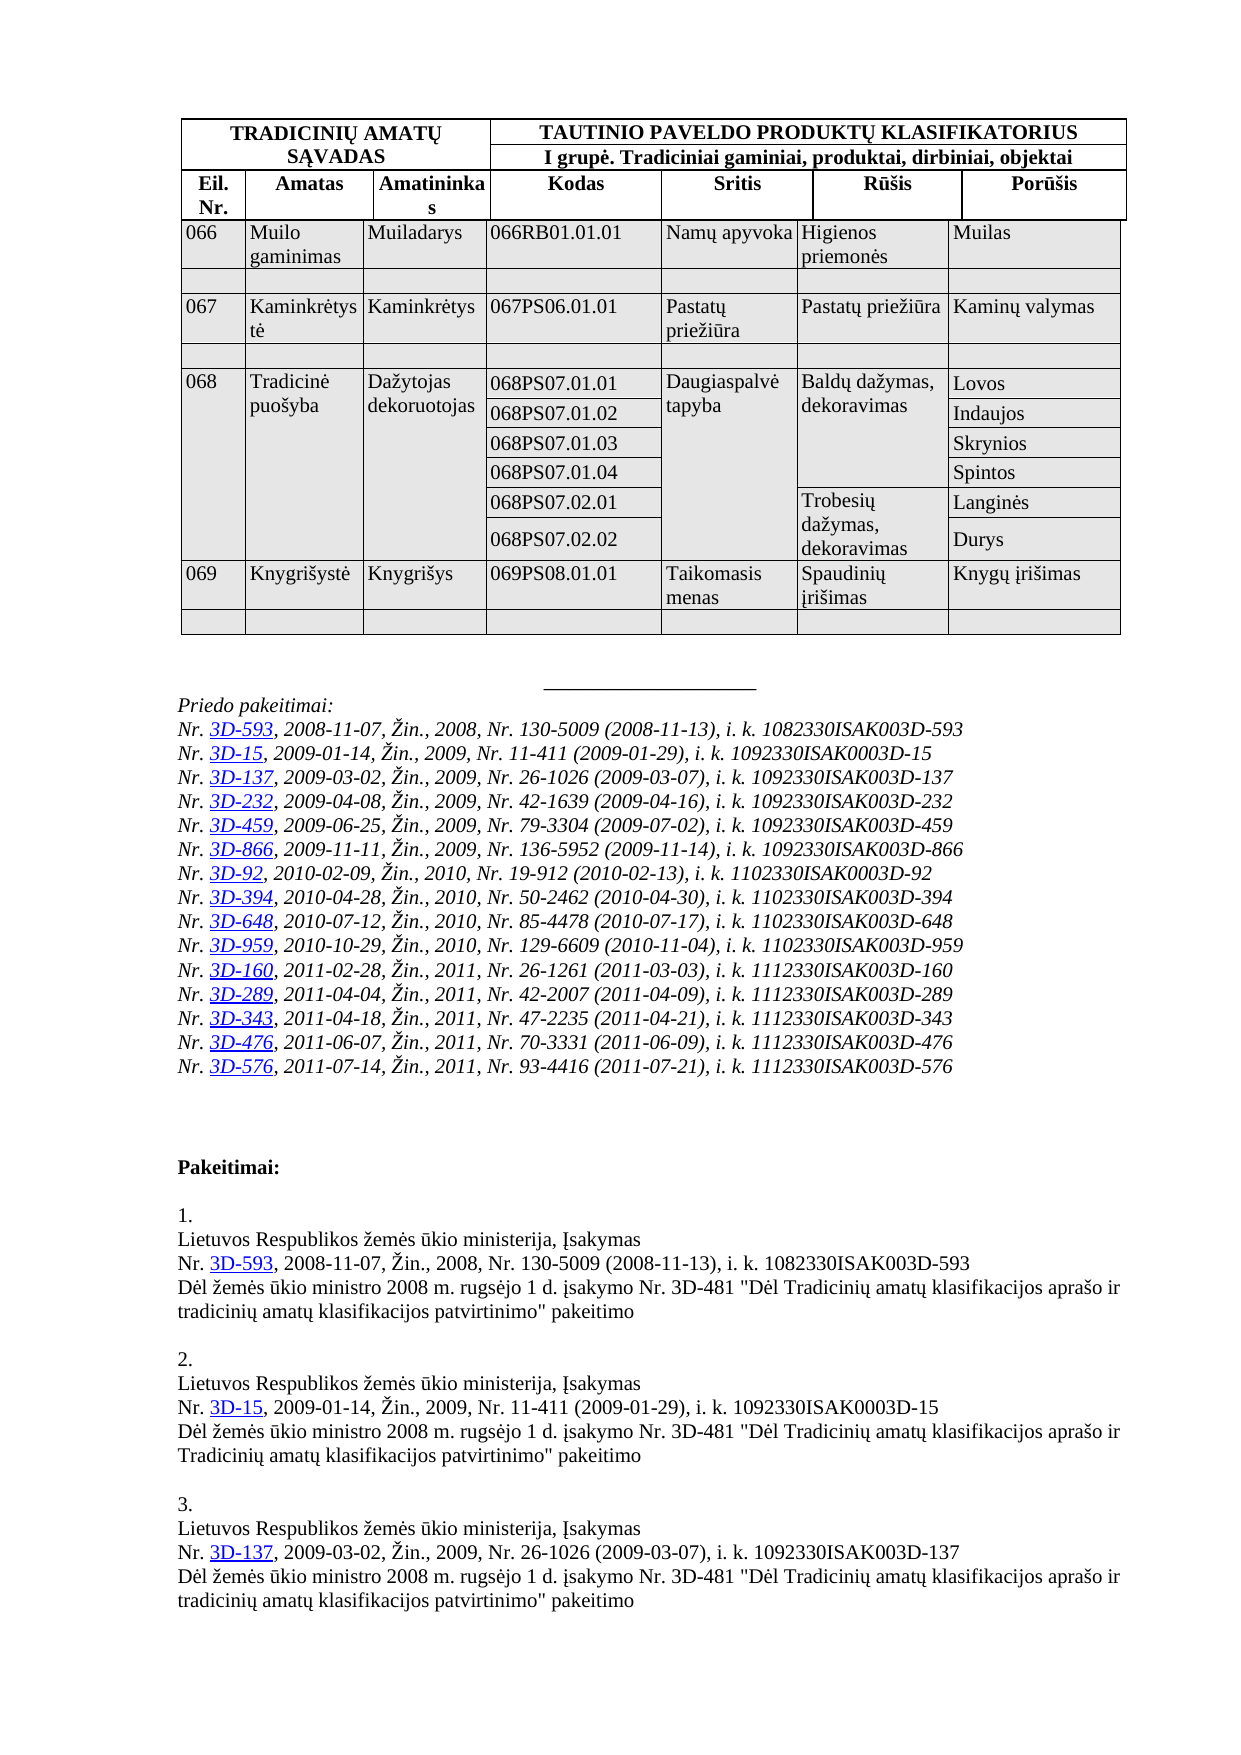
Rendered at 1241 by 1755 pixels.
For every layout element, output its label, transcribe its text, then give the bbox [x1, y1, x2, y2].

table_cell Muilas [949, 221, 1120, 268]
table_cell Indaujos [949, 399, 1120, 427]
table_cell [246, 269, 363, 293]
table_cell [1121, 268, 1126, 293]
table_cell [364, 610, 486, 634]
table_cell [1121, 609, 1126, 634]
table_cell Langinės [949, 488, 1120, 517]
table_cell Amatininkas [374, 171, 490, 219]
text 1. [177, 1203, 1122, 1227]
table_cell [487, 344, 661, 368]
text Nr. 3D-866, 2009-11-11, Žin., 2009, Nr. 136-5952 (2009-11-14), i. k. 1092330ISAK003D-866 [177, 837, 1122, 861]
text Nr. 3D-476, 2011-06-07, Žin., 2011, Nr. 70-3331 (2011-06-09), i. k. 1112330ISAK003D-476 [177, 1030, 1122, 1054]
table_cell [1121, 221, 1126, 268]
table_cell Baldų dažymas, dekoravimas [798, 369, 948, 487]
text Lietuvos Respublikos žemės ūkio ministerija, Įsakymas [177, 1371, 1122, 1395]
text Nr. 3D-394, 2010-04-28, Žin., 2010, Nr. 50-2462 (2010-04-30), i. k. 1102330ISAK003D-394 [177, 885, 1122, 909]
text Nr. 3D-137, 2009-03-02, Žin., 2009, Nr. 26-1026 (2009-03-07), i. k. 1092330ISAK003D-137 [177, 1540, 1122, 1564]
table_cell 068 [182, 369, 245, 560]
text Nr. 3D-232, 2009-04-08, Žin., 2009, Nr. 42-1639 (2009-04-16), i. k. 1092330ISAK003D-232 [177, 789, 1122, 813]
text Nr. 3D-576, 2011-07-14, Žin., 2011, Nr. 93-4416 (2011-07-21), i. k. 1112330ISAK003D-576 [177, 1054, 1122, 1078]
table_cell Porūšis [963, 171, 1126, 219]
text Lietuvos Respublikos žemės ūkio ministerija, Įsakymas [177, 1227, 1122, 1251]
table_cell Namų apyvoka [662, 221, 797, 268]
table_cell Pastatų priežiūra [798, 294, 948, 342]
table_cell 068PS07.01.03 [487, 428, 661, 457]
table_cell [949, 269, 1120, 293]
text Nr. 3D-160, 2011-02-28, Žin., 2011, Nr. 26-1261 (2011-03-03), i. k. 1112330ISAK003D-160 [177, 957, 1122, 982]
table_cell [662, 610, 797, 634]
table_cell [662, 269, 797, 293]
text Nr. 3D-137, 2009-03-02, Žin., 2009, Nr. 26-1026 (2009-03-07), i. k. 1092330ISAK003D-137 [177, 765, 1122, 789]
table_cell I grupė. Tradiciniai gaminiai, produktai, dirbiniai, objektai [491, 145, 1126, 169]
table_cell [1121, 517, 1126, 560]
table_cell Spintos [949, 458, 1120, 487]
table_cell 068PS07.01.04 [487, 458, 661, 487]
text Dėl žemės ūkio ministro 2008 m. rugsėjo 1 d. įsakymo Nr. 3D-481 "Dėl Tradicinių amatų klasifikacijos aprašo ir Tradicinių amatų klasifikacijos patvirtinimo" pakeitimo [177, 1419, 1122, 1467]
table_cell Dažytojas dekoruotojas [364, 369, 486, 560]
table_cell 067PS06.01.01 [487, 294, 661, 342]
text Nr. 3D-648, 2010-07-12, Žin., 2010, Nr. 85-4478 (2010-07-17), i. k. 1102330ISAK003D-648 [177, 909, 1122, 933]
text Nr. 3D-289, 2011-04-04, Žin., 2011, Nr. 42-2007 (2011-04-09), i. k. 1112330ISAK003D-289 [177, 982, 1122, 1006]
table_cell [949, 344, 1120, 368]
text Nr. 3D-593, 2008-11-07, Žin., 2008, Nr. 130-5009 (2008-11-13), i. k. 1082330ISAK003D-593 [177, 1251, 1122, 1275]
table_cell Lovos [949, 369, 1120, 397]
table_cell 067 [182, 294, 245, 342]
table_cell Higienos priemonės [798, 221, 948, 268]
text Nr. 3D-343, 2011-04-18, Žin., 2011, Nr. 47-2235 (2011-04-21), i. k. 1112330ISAK003D-343 [177, 1006, 1122, 1030]
table_cell 069PS08.01.01 [487, 561, 661, 609]
table_cell [798, 344, 948, 368]
table_cell 068PS07.01.01 [487, 369, 661, 397]
table_cell [182, 344, 245, 368]
table_cell Rūšis [814, 171, 961, 219]
table_cell Knygrišystė [246, 561, 363, 609]
table_cell Pastatų priežiūra [662, 294, 797, 342]
table_cell Daugiaspalvė tapyba [662, 369, 797, 560]
table_cell [364, 344, 486, 368]
table_cell Taikomasis menas [662, 561, 797, 609]
table_cell Durys [949, 518, 1120, 560]
table_header TRADICINIŲ AMATŲ SĄVADAS [182, 120, 490, 169]
table_cell [949, 610, 1120, 634]
table_cell [246, 610, 363, 634]
text Nr. 3D-15, 2009-01-14, Žin., 2009, Nr. 11-411 (2009-01-29), i. k. 1092330ISAK0003D-15 [177, 741, 1122, 765]
text Priedo pakeitimai: [177, 693, 1122, 717]
text Nr. 3D-15, 2009-01-14, Žin., 2009, Nr. 11-411 (2009-01-29), i. k. 1092330ISAK0003D-15 [177, 1395, 1122, 1419]
text Nr. 3D-459, 2009-06-25, Žin., 2009, Nr. 79-3304 (2009-07-02), i. k. 1092330ISAK003D-459 [177, 813, 1122, 837]
text Nr. 3D-92, 2010-02-09, Žin., 2010, Nr. 19-912 (2010-02-13), i. k. 1102330ISAK0003D-92 [177, 861, 1122, 885]
table_cell [798, 269, 948, 293]
table_cell Spaudinių įrišimas [798, 561, 948, 609]
table_cell [246, 344, 363, 368]
table_cell [1121, 560, 1126, 609]
table_cell Amatas [246, 171, 373, 219]
table_cell Kodas [491, 171, 661, 219]
table_cell Muiladarys [364, 221, 486, 268]
table_cell 066RB01.01.01 [487, 221, 661, 268]
table_cell [1121, 293, 1126, 342]
table_cell 068PS07.01.02 [487, 399, 661, 427]
table_header TAUTINIO PAVELDO PRODUKTŲ KLASIFIKATORIUS [491, 120, 1126, 144]
text Nr. 3D-593, 2008-11-07, Žin., 2008, Nr. 130-5009 (2008-11-13), i. k. 1082330ISAK003D-593 [177, 717, 1122, 741]
table_cell [1121, 427, 1126, 457]
text _________________ [177, 664, 1122, 693]
table_cell 068PS07.02.02 [487, 518, 661, 560]
table_cell 069 [182, 561, 245, 609]
table_cell Sritis [662, 171, 812, 219]
table_cell [798, 610, 948, 634]
text Nr. 3D-959, 2010-10-29, Žin., 2010, Nr. 129-6609 (2010-11-04), i. k. 1102330ISAK003D-959 [177, 933, 1122, 957]
table_cell Tradicinė puošyba [246, 369, 363, 560]
table_cell Trobesių dažymas, dekoravimas [798, 488, 948, 560]
table_cell [1121, 487, 1126, 517]
table_cell Kaminų valymas [949, 294, 1120, 342]
table_cell [364, 269, 486, 293]
table_cell [487, 269, 661, 293]
table_cell Eil. Nr. [182, 171, 245, 219]
table_cell [1121, 457, 1126, 487]
table_cell Knygų įrišimas [949, 561, 1120, 609]
table_cell [1121, 398, 1126, 427]
table_cell Knygrišys [364, 561, 486, 609]
text Pakeitimai: [177, 1155, 1122, 1179]
table_cell [1121, 343, 1126, 368]
text Dėl žemės ūkio ministro 2008 m. rugsėjo 1 d. įsakymo Nr. 3D-481 "Dėl Tradicinių amatų klasifikacijos aprašo ir tradicinių amatų klasifikacijos patvirtinimo" pakeitimo [177, 1275, 1122, 1323]
table_cell [487, 610, 661, 634]
table_cell [182, 610, 245, 634]
table_cell Kaminkrėtys [364, 294, 486, 342]
table_cell [662, 344, 797, 368]
table_cell Muilo gaminimas [246, 221, 363, 268]
table_cell 068PS07.02.01 [487, 488, 661, 517]
table_cell [1121, 368, 1126, 397]
table_cell 066 [182, 221, 245, 268]
table_cell Kaminkrėtystė [246, 294, 363, 342]
text Dėl žemės ūkio ministro 2008 m. rugsėjo 1 d. įsakymo Nr. 3D-481 "Dėl Tradicinių amatų klasifikacijos aprašo ir tradicinių amatų klasifikacijos patvirtinimo" pakeitimo [177, 1564, 1122, 1612]
text Lietuvos Respublikos žemės ūkio ministerija, Įsakymas [177, 1516, 1122, 1540]
text 2. [177, 1347, 1122, 1371]
table_cell [182, 269, 245, 293]
text 3. [177, 1492, 1122, 1516]
table_cell Skrynios [949, 428, 1120, 457]
